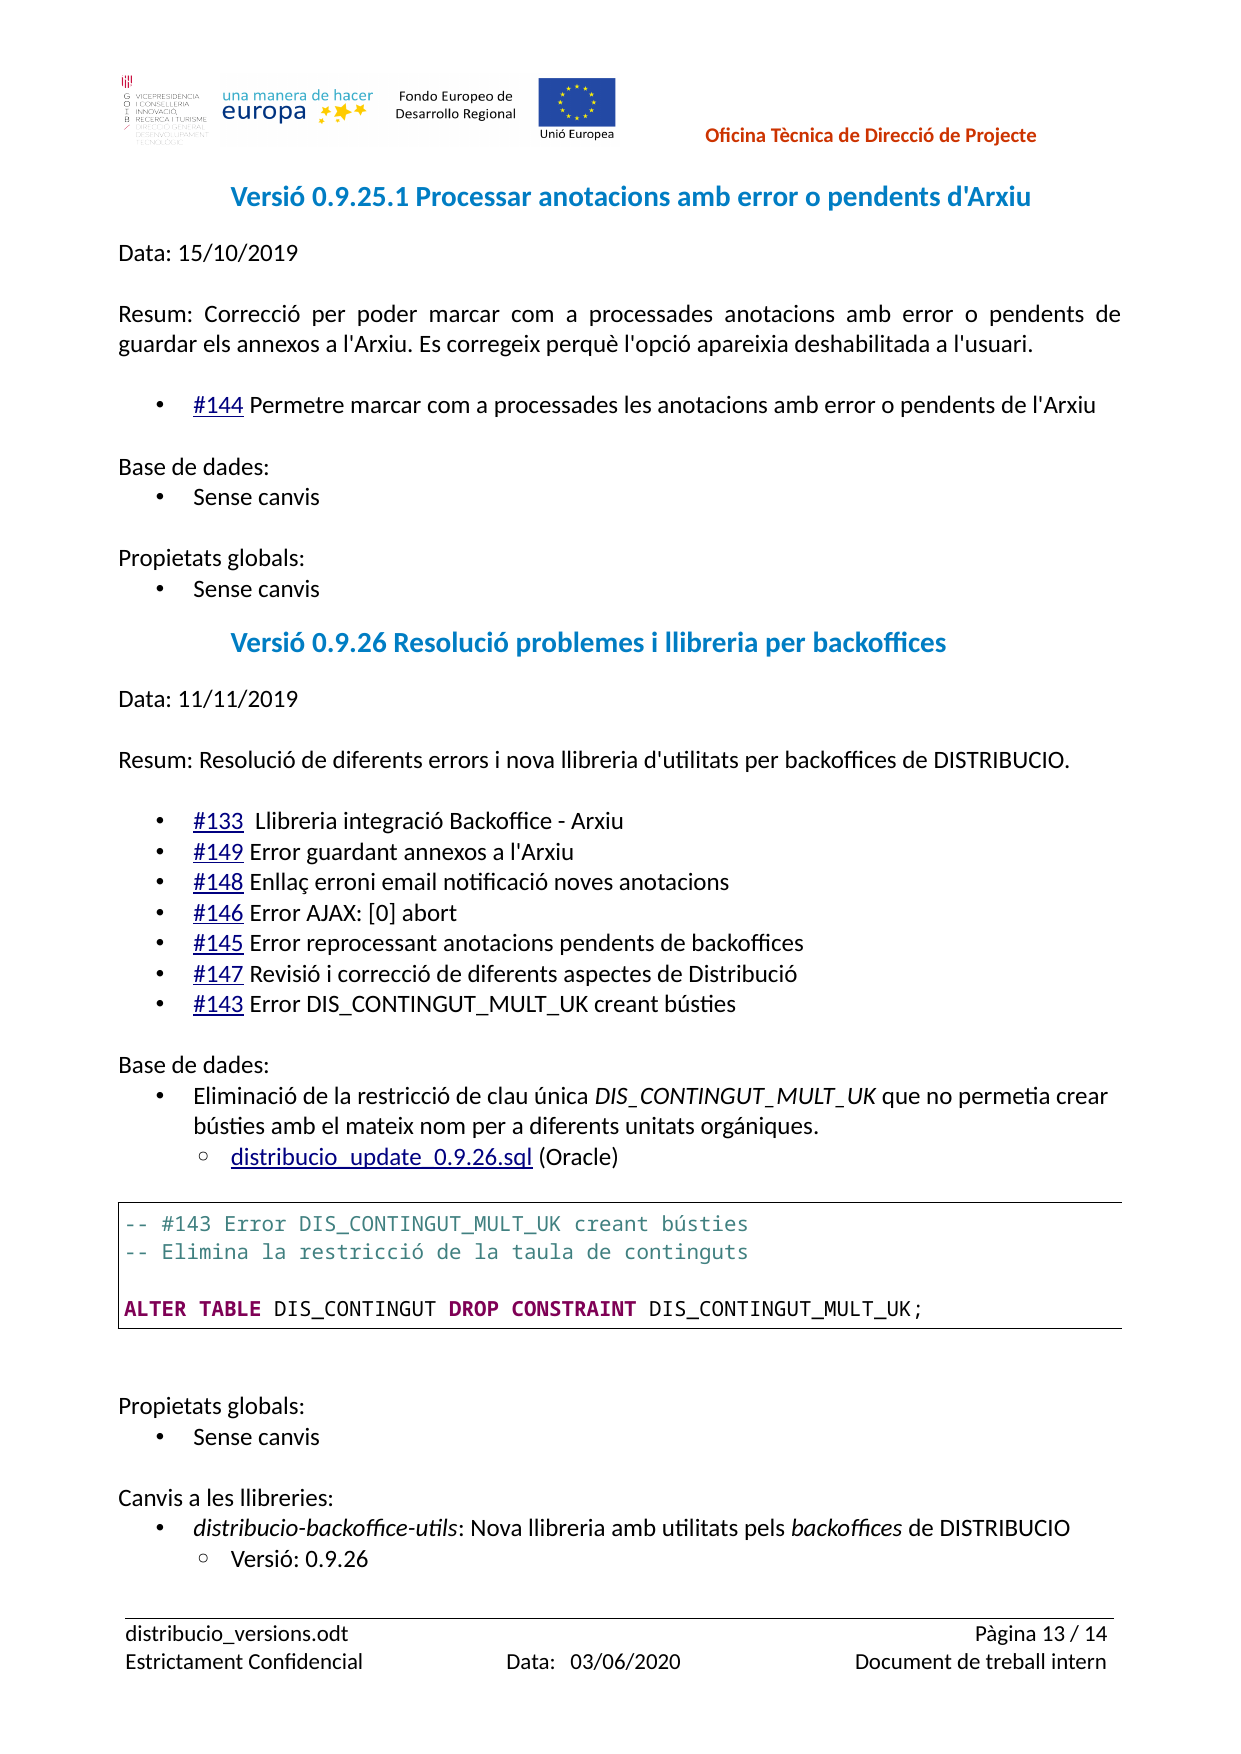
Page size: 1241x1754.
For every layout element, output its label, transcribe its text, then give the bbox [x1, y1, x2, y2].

text Resum: Resolució de diferents errors i nova llibreria d'utilitats per backoffices de DISTRIBUCIO. [118, 744, 1122, 775]
table_header -- #143 Error DIS_CONTINGUT_MULT_UK creant bústies -- Elimina la restricció de la taula de continguts ALTER TABLE DIS_CONTINGUT DROP CONSTRAINT DIS_CONTINGUT_MULT_UK; [119, 1203, 1122, 1328]
list #145 Error reprocessant anotacions pendents de backoffices [156, 927, 1122, 958]
list Sense canvis [156, 1421, 1122, 1451]
list #147 Revisió i correcció de diferents aspectes de Distribució [156, 958, 1122, 988]
text Base de dades: [118, 451, 1122, 481]
list Sense canvis [156, 481, 1122, 512]
list Versió: 0.9.26 [193, 1543, 1122, 1573]
text Propietats globals: [118, 1390, 1122, 1421]
list #133 Llibreria integració Backoffice - Arxiu [156, 805, 1122, 836]
list #144 Permetre marcar com a processades les anotacions amb error o pendents de l'Arxiu [156, 389, 1122, 420]
list #143 Error DIS_CONTINGUT_MULT_UK creant bústies [156, 988, 1122, 1019]
text Base de dades: [118, 1049, 1122, 1080]
text Data: 15/10/2019 [118, 237, 1122, 267]
list #148 Enllaç erroni email notificació noves anotacions [156, 866, 1122, 897]
list distribucio-backoffice-utils: Nova llibreria amb utilitats pels backoffices de DISTRIBUCIO [156, 1512, 1122, 1543]
picture [118, 73, 213, 147]
text Resum: Correcció per poder marcar com a processades anotacions amb error o pendents de guardar els annexos a l'Arxiu. Es corregeix perquè l'opció apareixia deshabilitada a l'usuari. [118, 298, 1122, 359]
list Sense canvis [156, 573, 1122, 603]
subtitle Versió 0.9.25.1 Processar anotacions amb error o pendents d'Arxiu [153, 178, 1122, 213]
subtitle Versió 0.9.26 Resolució problemes i llibreria per backoffices [153, 624, 1122, 659]
text Canvis a les llibreries: [118, 1482, 1122, 1512]
picture [219, 73, 621, 147]
list distribucio_update_0.9.26.sql (Oracle) [193, 1141, 1122, 1171]
text Propietats globals: [118, 542, 1122, 573]
text Data: 11/11/2019 [118, 683, 1122, 714]
list #146 Error AJAX: [0] abort [156, 897, 1122, 927]
list Eliminació de la restricció de clau única DIS_CONTINGUT_MULT_UK que no permetia crear bústies amb el mateix nom per a diferents unitats orgániques. [156, 1080, 1122, 1141]
list #149 Error guardant annexos a l'Arxiu [156, 836, 1122, 866]
